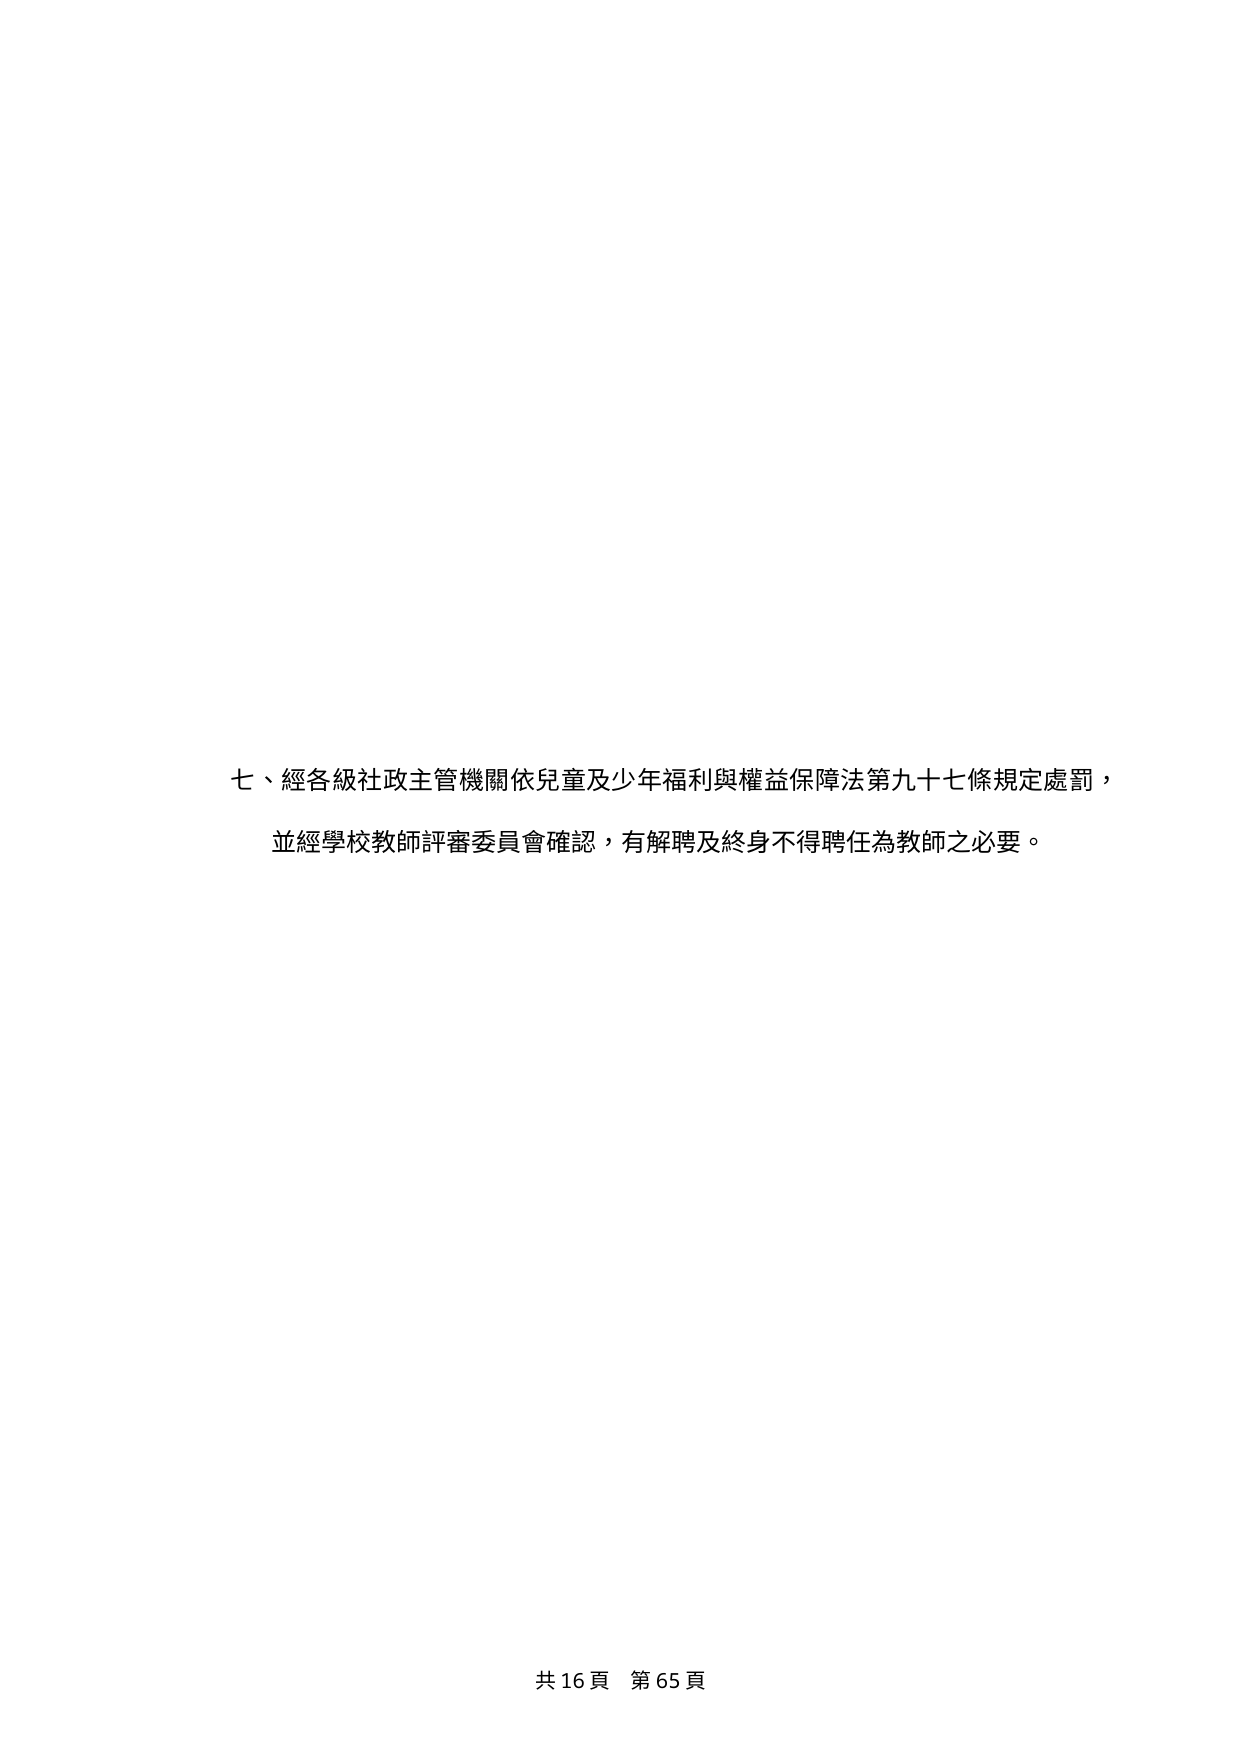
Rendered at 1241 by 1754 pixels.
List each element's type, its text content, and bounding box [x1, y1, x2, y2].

text 七、經各級社政主管機關依兒童及少年福利與權益保障法第九十七條規定處罰，並經學校教師評審委員會確認，有解聘及終身不得聘任為教師之必要。 [230, 737, 1122, 862]
